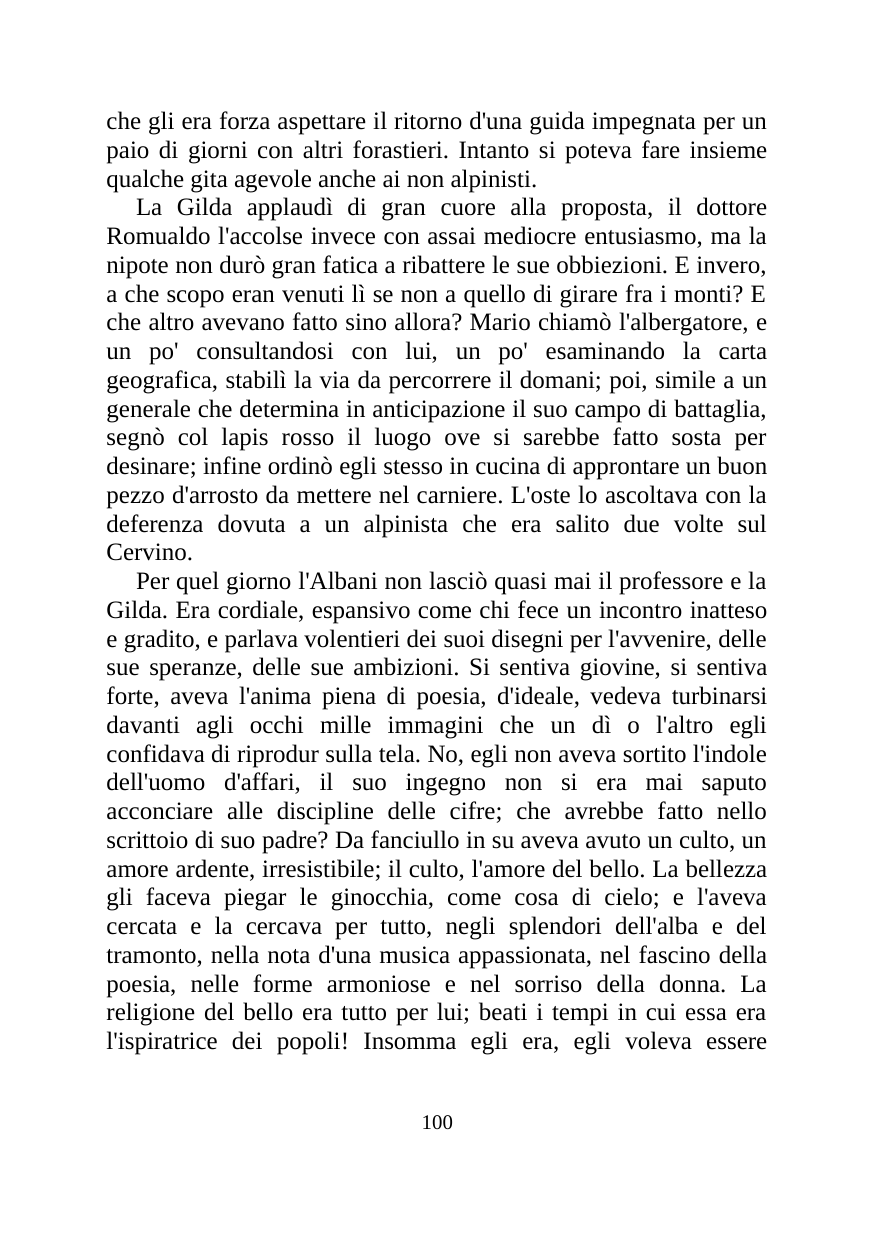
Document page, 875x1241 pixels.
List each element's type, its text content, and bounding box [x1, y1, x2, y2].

text Per quel giorno l'Albani non lasciò quasi mai il professore e la Gilda. Era cordiale, espansivo come chi fece un incontro inatteso e gradito, e parlava volentieri dei suoi disegni per l'avvenire, delle sue speranze, delle sue ambizioni. Si sentiva giovine, si sentiva forte, aveva l'anima piena di poesia, d'ideale, vedeva turbinarsi davanti agli occhi mille immagini che un dì o l'altro egli confidava di riprodur sulla tela. No, egli non aveva sortito l'indole dell'uomo d'affari, il suo ingegno non si era mai saputo acconciare alle discipline delle cifre; che avrebbe fatto nello scrittoio di suo padre? Da fanciullo in su aveva avuto un culto, un amore ardente, irresistibile; il culto, l'amore del bello. La bellezza gli faceva piegar le ginocchia, come cosa di cielo; e l'aveva cercata e la cercava per tutto, negli splendori dell'alba e del tramonto, nella nota d'una musica appassionata, nel fascino della poesia, nelle forme armoniose e nel sorriso della donna. La religione del bello era tutto per lui; beati i tempi in cui essa era l'ispiratrice dei popoli! Insomma egli era, egli voleva essere [106, 566, 768, 1055]
text La Gilda applaudì di gran cuore alla proposta, il dottore Romualdo l'accolse invece con assai mediocre entusiasmo, ma la nipote non durò gran fatica a ribattere le sue obbiezioni. E invero, a che scopo eran venuti lì se non a quello di girare fra i monti? E che altro avevano fatto sino allora? Mario chiamò l'albergatore, e un po' consultandosi con lui, un po' esaminando la carta geografica, stabilì la via da percorrere il domani; poi, simile a un generale che determina in anticipazione il suo campo di battaglia, segnò col lapis rosso il luogo ove si sarebbe fatto sosta per desinare; infine ordinò egli stesso in cucina di approntare un buon pezzo d'arrosto da mettere nel carniere. L'oste lo ascoltava con la deferenza dovuta a un alpinista che era salito due volte sul Cervino. [106, 192, 768, 566]
text che gli era forza aspettare il ritorno d'una guida impegnata per un paio di giorni con altri forastieri. Intanto si poteva fare insieme qualche gita agevole anche ai non alpinisti. [106, 106, 768, 192]
